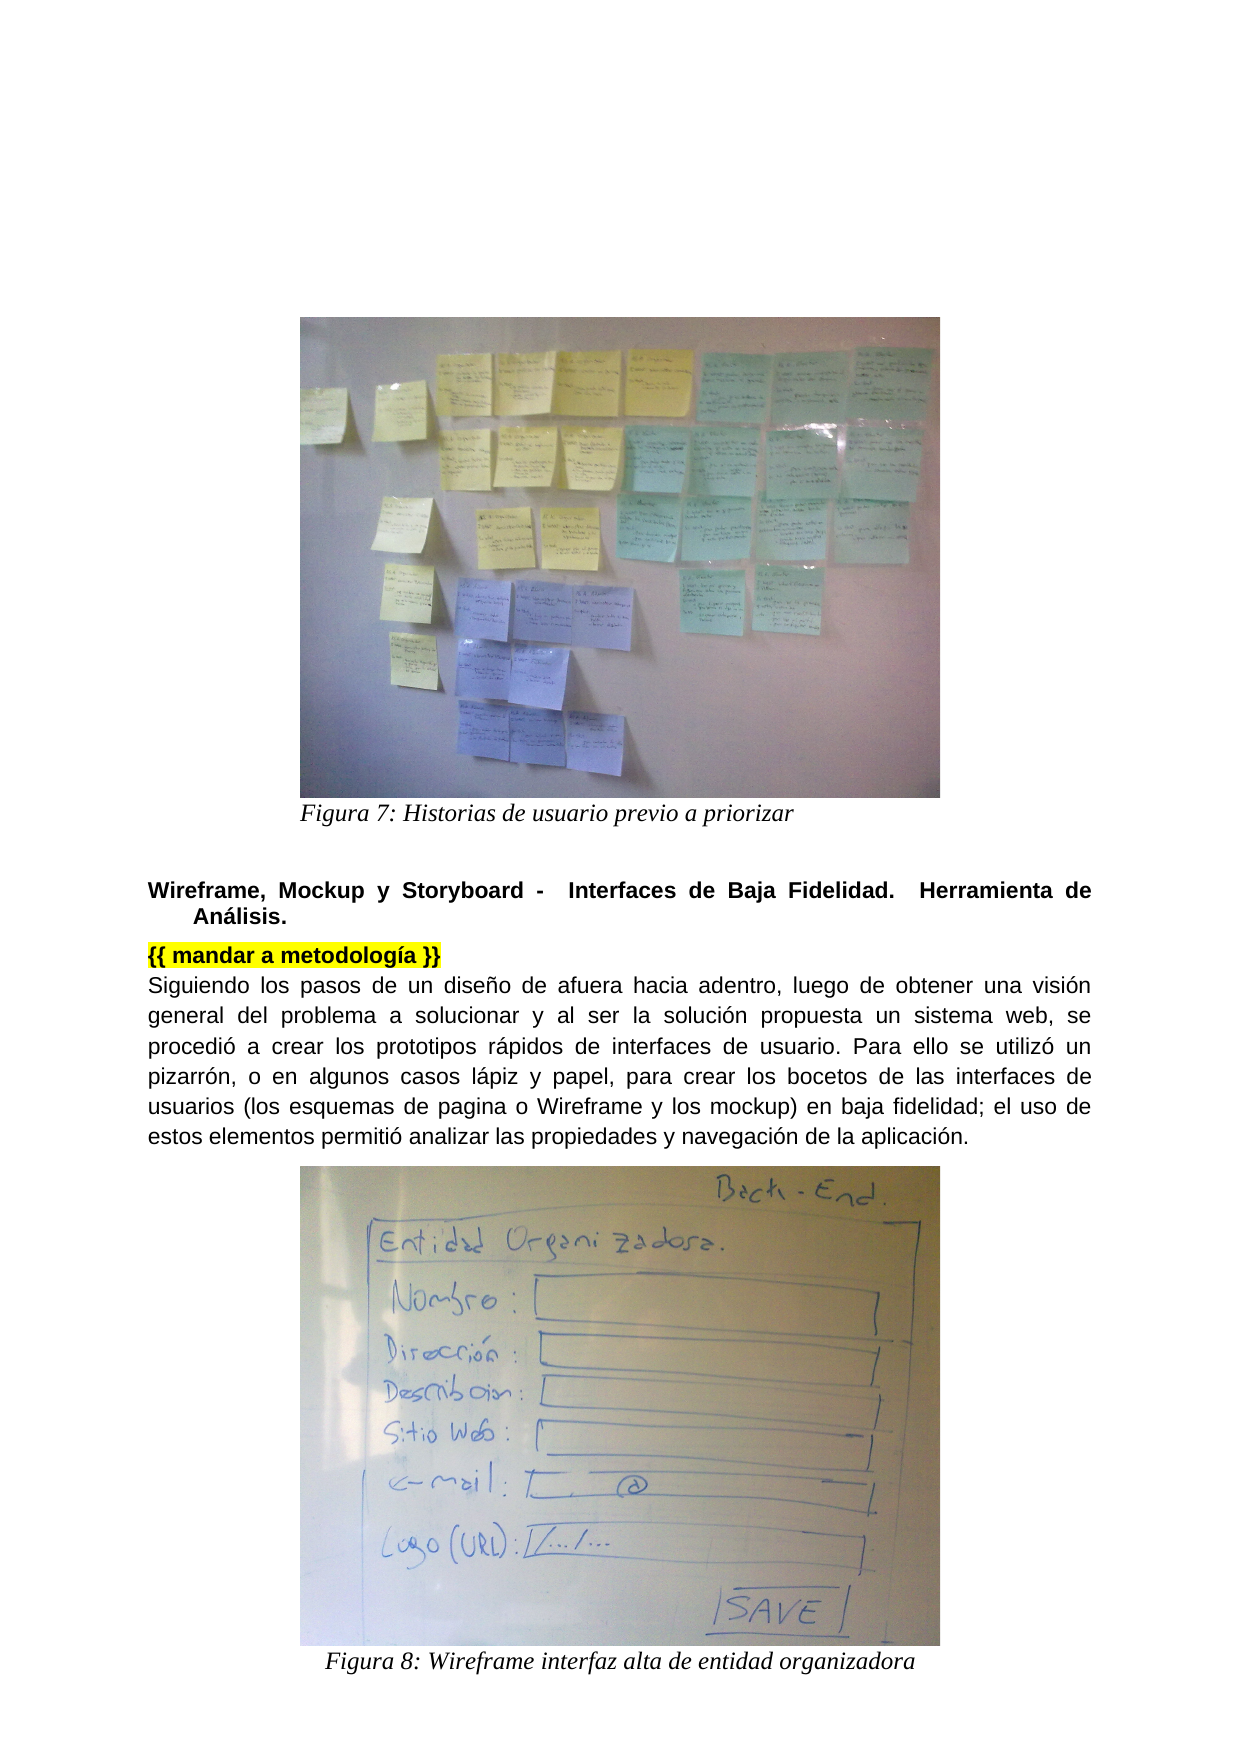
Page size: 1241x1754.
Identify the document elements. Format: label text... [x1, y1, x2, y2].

text Figura 8: Wireframe interfaz alta de entidad organizadora [255, 1646, 985, 1675]
text Figura 7: Historias de usuario previo a priorizar [300, 798, 940, 827]
subtitle Wireframe, Mockup y Storyboard - Interfaces de Baja Fidelidad. Herramienta de Análisis. [148, 877, 1093, 929]
text {{ mandar a metodología }} [148, 942, 1093, 968]
text Siguiendo los pasos de un diseño de afuera hacia adentro, luego de obtener una visión general del problema a solucionar y al ser la solución propuesta un sistema web, se procedió a crear los prototipos rápidos de interfaces de usuario. Para ello se utilizó un pizarrón, o en algunos casos lápiz y papel, para crear los bocetos de las interfaces de usuarios (los esquemas de pagina o Wireframe y los mockup) en baja fidelidad; el uso de estos elementos permitió analizar las propiedades y navegación de la aplicación. [148, 972, 1093, 1149]
picture [300, 1166, 941, 1646]
picture [300, 317, 941, 798]
